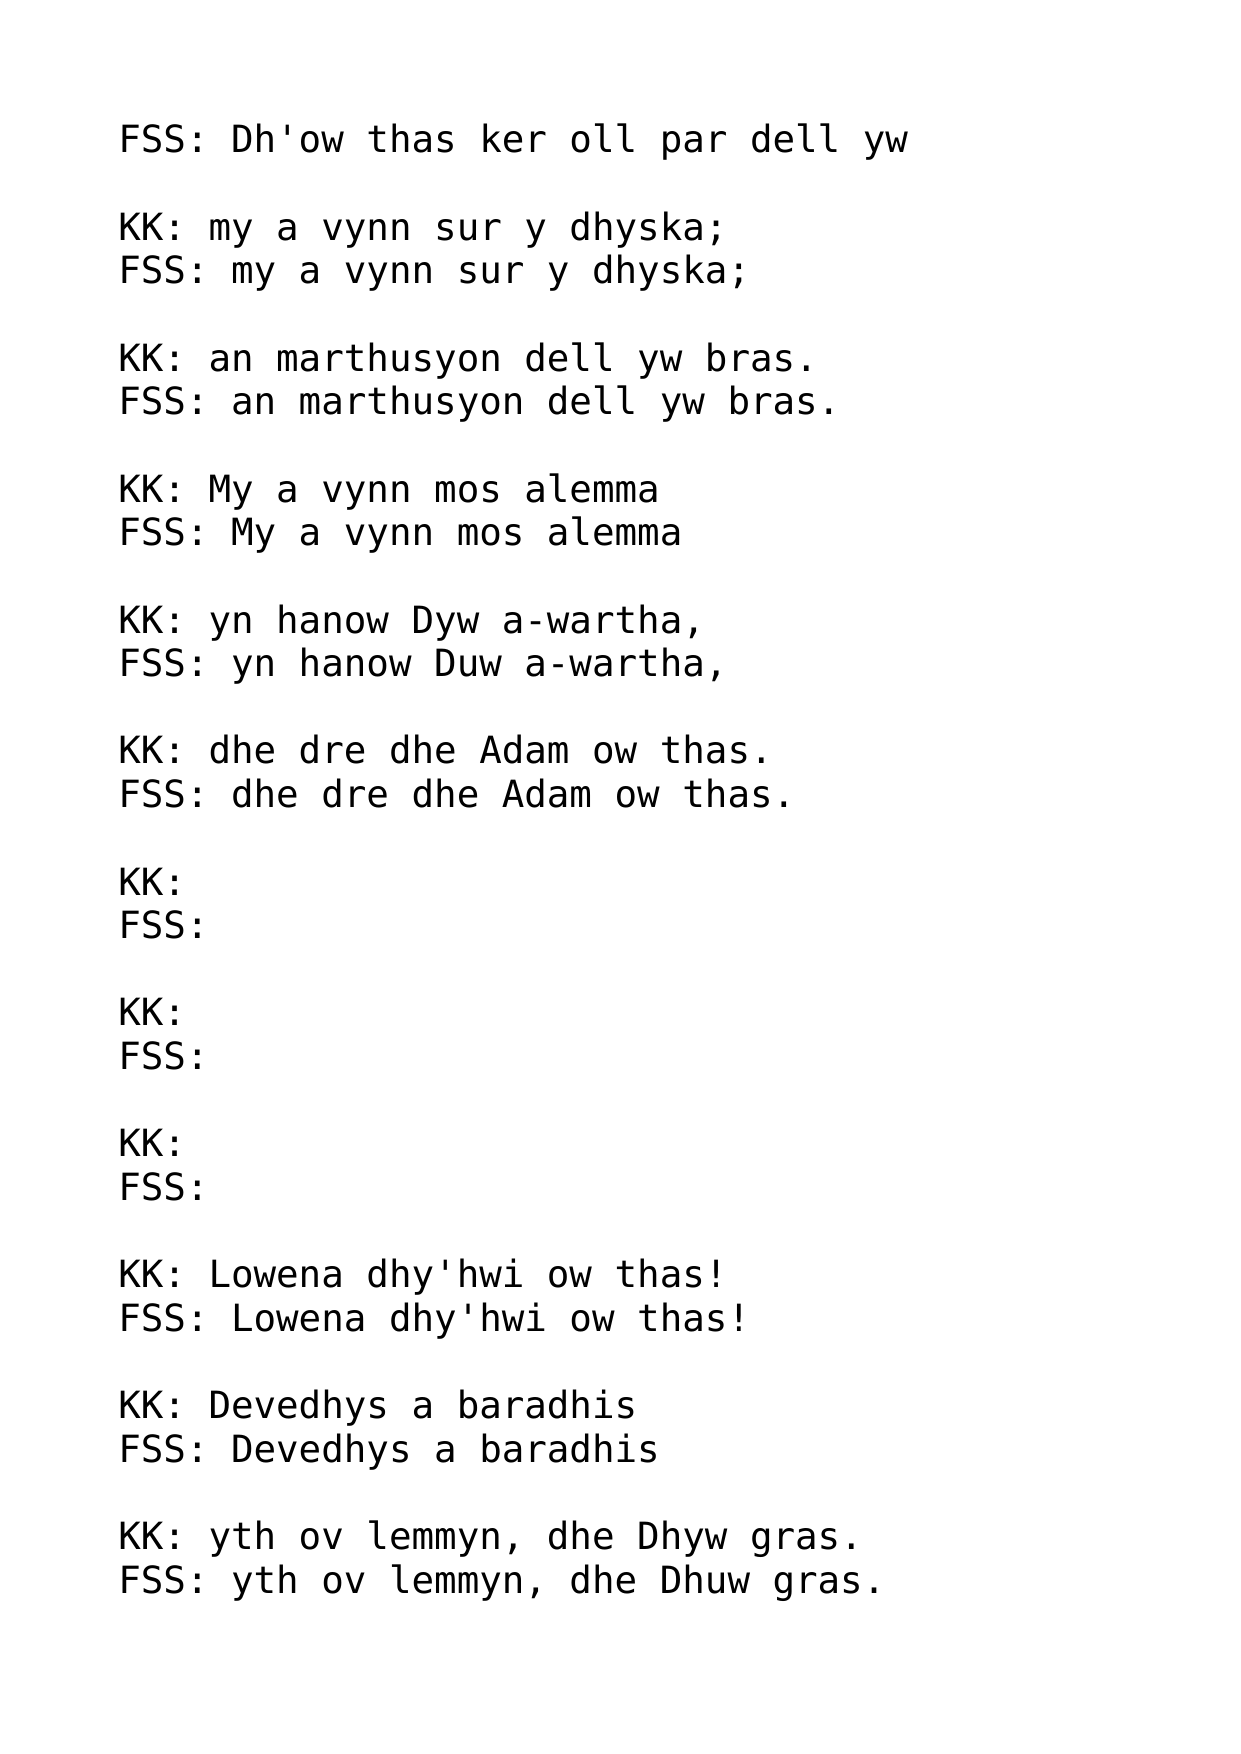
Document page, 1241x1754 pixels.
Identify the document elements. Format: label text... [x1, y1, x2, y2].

text FSS: yth ov lemmyn, dhe Dhuw gras. [118, 1558, 1122, 1602]
text FSS: yn hanow Duw a-wartha, [118, 642, 1122, 686]
text KK: an marthusyon dell yw bras. [118, 336, 1122, 380]
text KK: [118, 991, 1122, 1035]
text KK: [118, 1122, 1122, 1166]
text KK: Devedhys a baradhis [118, 1384, 1122, 1427]
text KK: My a vynn mos alemma [118, 467, 1122, 511]
text FSS: dhe dre dhe Adam ow thas. [118, 773, 1122, 816]
text FSS: Lowena dhy'hwi ow thas! [118, 1297, 1122, 1340]
text FSS: Dh'ow thas ker oll par dell yw [118, 118, 1122, 162]
text KK: Lowena dhy'hwi ow thas! [118, 1253, 1122, 1297]
text KK: [118, 860, 1122, 904]
text FSS: [118, 1035, 1122, 1078]
text FSS: my a vynn sur y dhyska; [118, 249, 1122, 293]
text KK: dhe dre dhe Adam ow thas. [118, 729, 1122, 773]
text KK: yth ov lemmyn, dhe Dhyw gras. [118, 1515, 1122, 1558]
text FSS: My a vynn mos alemma [118, 511, 1122, 554]
text FSS: [118, 904, 1122, 947]
text FSS: Devedhys a baradhis [118, 1427, 1122, 1471]
text KK: yn hanow Dyw a-wartha, [118, 598, 1122, 642]
text FSS: an marthusyon dell yw bras. [118, 380, 1122, 424]
text KK: my a vynn sur y dhyska; [118, 205, 1122, 249]
text FSS: [118, 1166, 1122, 1209]
